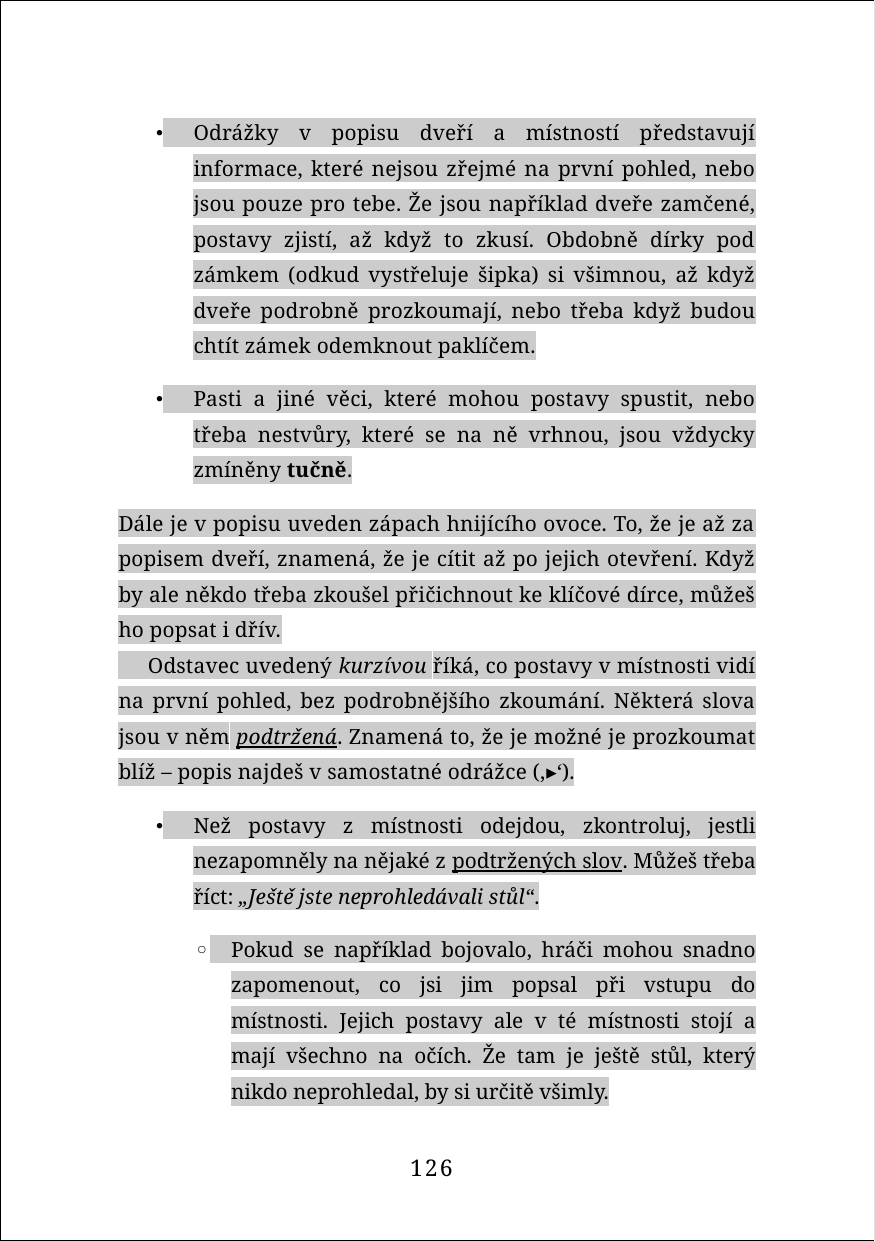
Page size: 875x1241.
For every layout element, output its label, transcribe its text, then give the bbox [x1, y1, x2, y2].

list Pasti a jiné věci, které mohou postavy spustit, nebo třeba nestvůry, které se na ně vrhnou, jsou vždycky zmíněny tučně. [156, 384, 756, 484]
text Dále je v popisu uveden zápach hnijícího ovoce. To, že je až za popisem dveří, znamená, že je cítit až po jejich otevření. Když by ale někdo třeba zkoušel přičichnout ke klíčové dírce, můžeš ho popsat i dřív. Odstavec uvedený kurzívou říká, co postavy v místnosti vidí na první pohled, bez podrobnějšího zkoumání. Některá slova jsou v něm podtržená. Znamená to, že je možné je prozkoumat blíž – popis najdeš v samostatné odrážce (‚▸‘). [118, 509, 756, 786]
list Pokud se například bojovalo, hráči mohou snadno zapomenout, co jsi jim popsal při vstupu do místnosti. Jejich postavy ale v té místnosti stojí a mají všechno na očích. Že tam je ještě stůl, který nikdo neprohledal, by si určitě všimly. [193, 935, 756, 1106]
list Odrážky v popisu dveří a místností představují informace, které nejsou zřejmé na první pohled, nebo jsou pouze pro tebe. Že jsou například dveře zamčené, postavy zjistí, až když to zkusí. Obdobně dírky pod zámkem (odkud vystřeluje šipka) si všimnou, až když dveře podrobně prozkoumají, nebo třeba když budou chtít zámek odemknout paklíčem. [156, 118, 756, 360]
list Než postavy z místnosti odejdou, zkontroluj, jestli nezapomněly na nějaké z podtržených slov. Můžeš třeba říct: „Ještě jste neprohledávali stůl“. [156, 811, 756, 910]
